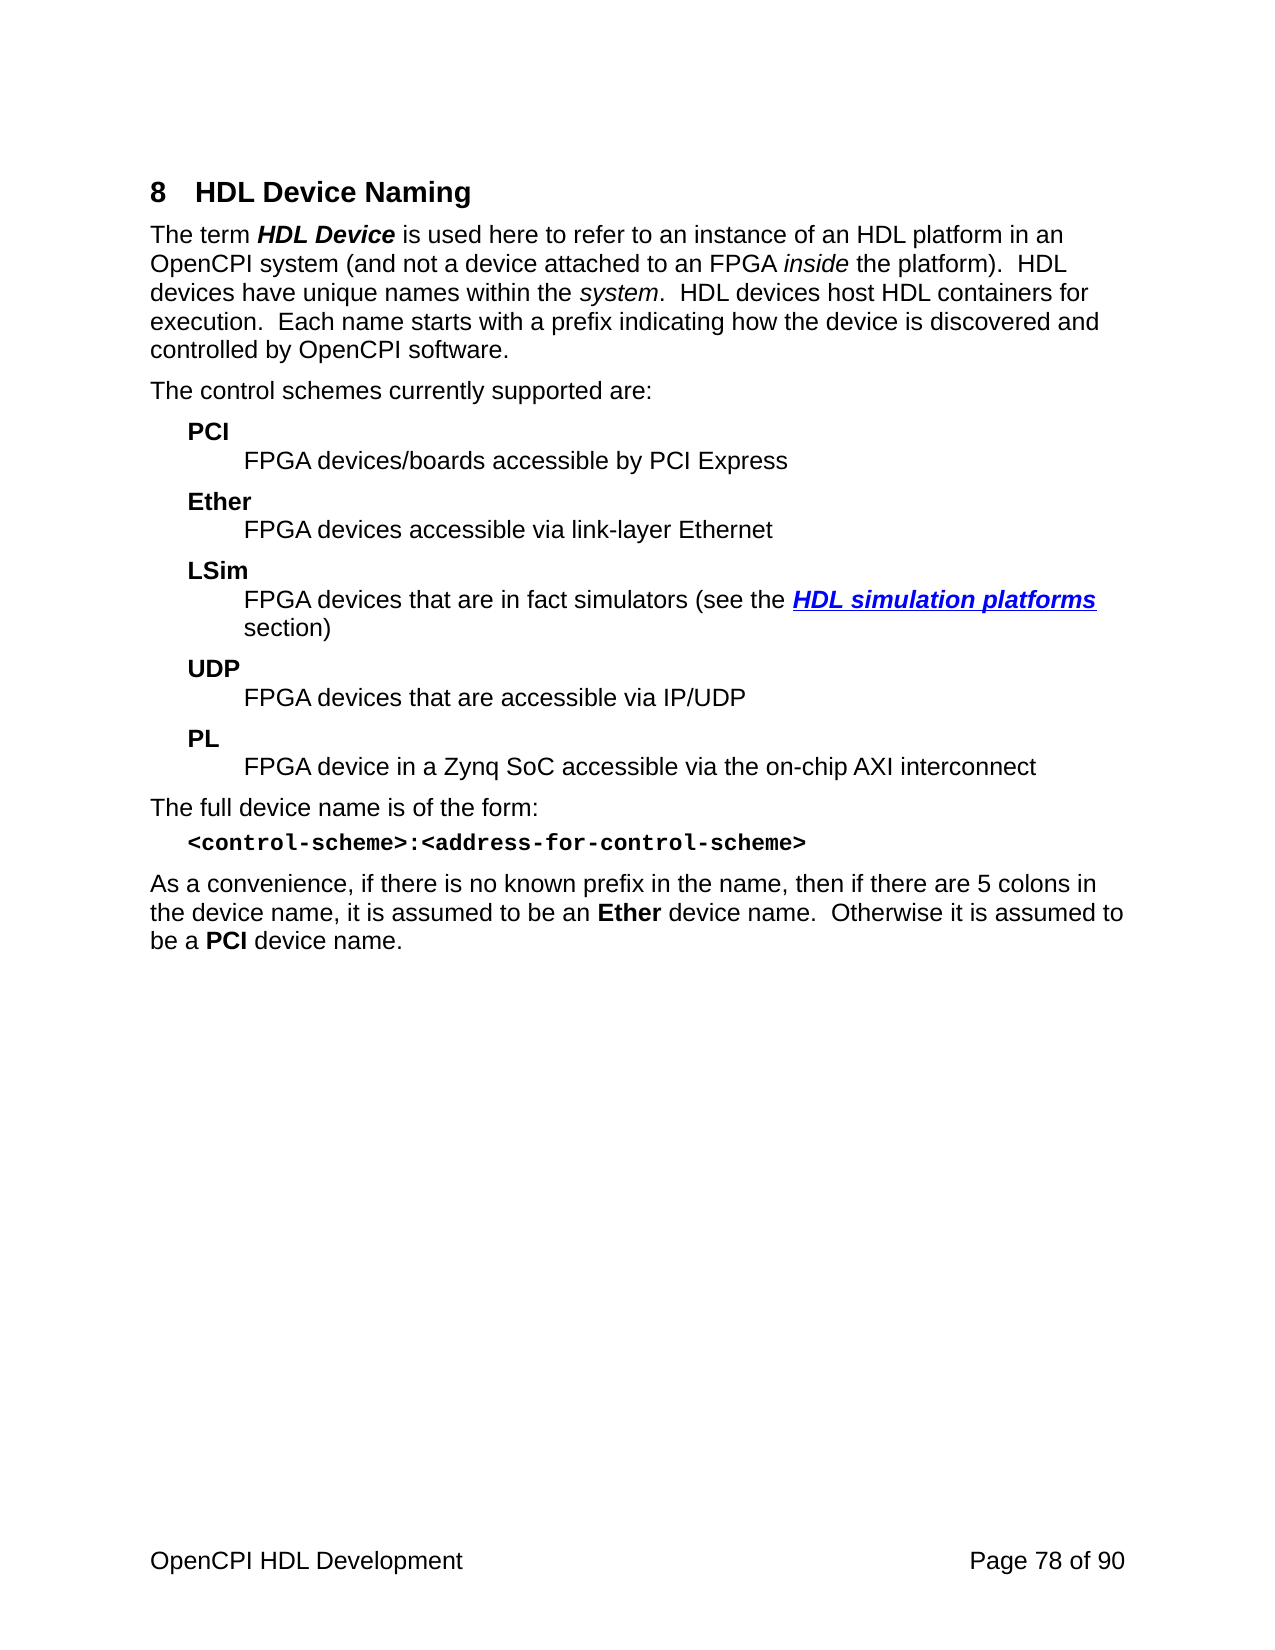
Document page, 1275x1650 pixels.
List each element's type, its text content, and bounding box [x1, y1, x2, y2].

text As a convenience, if there is no known prefix in the name, then if there are 5 colons in the device name, it is assumed to be an Ether device name. Otherwise it is assumed to be a PCI device name. [150, 869, 1125, 955]
text The term HDL Device is used here to refer to an instance of an HDL platform in an OpenCPI system (and not a device attached to an FPGA inside the platform). HDL devices have unique names within the system. HDL devices host HDL containers for execution. Each name starts with a prefix indicating how the device is discovered and controlled by OpenCPI software. [150, 221, 1125, 364]
text The full device name is of the form: [150, 793, 1125, 822]
text PCI FPGA devices/boards accessible by PCI Express [187, 417, 1125, 474]
text LSim FPGA devices that are in fact simulators (see the HDL simulation platforms section) [187, 556, 1125, 642]
text UDP FPGA devices that are accessible via IP/UDP [187, 654, 1125, 712]
text Ether FPGA devices accessible via link-layer Ethernet [187, 486, 1125, 544]
subtitle HDL Device Naming [150, 175, 1125, 208]
text <control-scheme>:<address-for-control-scheme> [187, 831, 1125, 857]
text PL FPGA device in a Zynq SoC accessible via the on-chip AXI interconnect [187, 724, 1125, 781]
text The control schemes currently supported are: [150, 376, 1125, 405]
